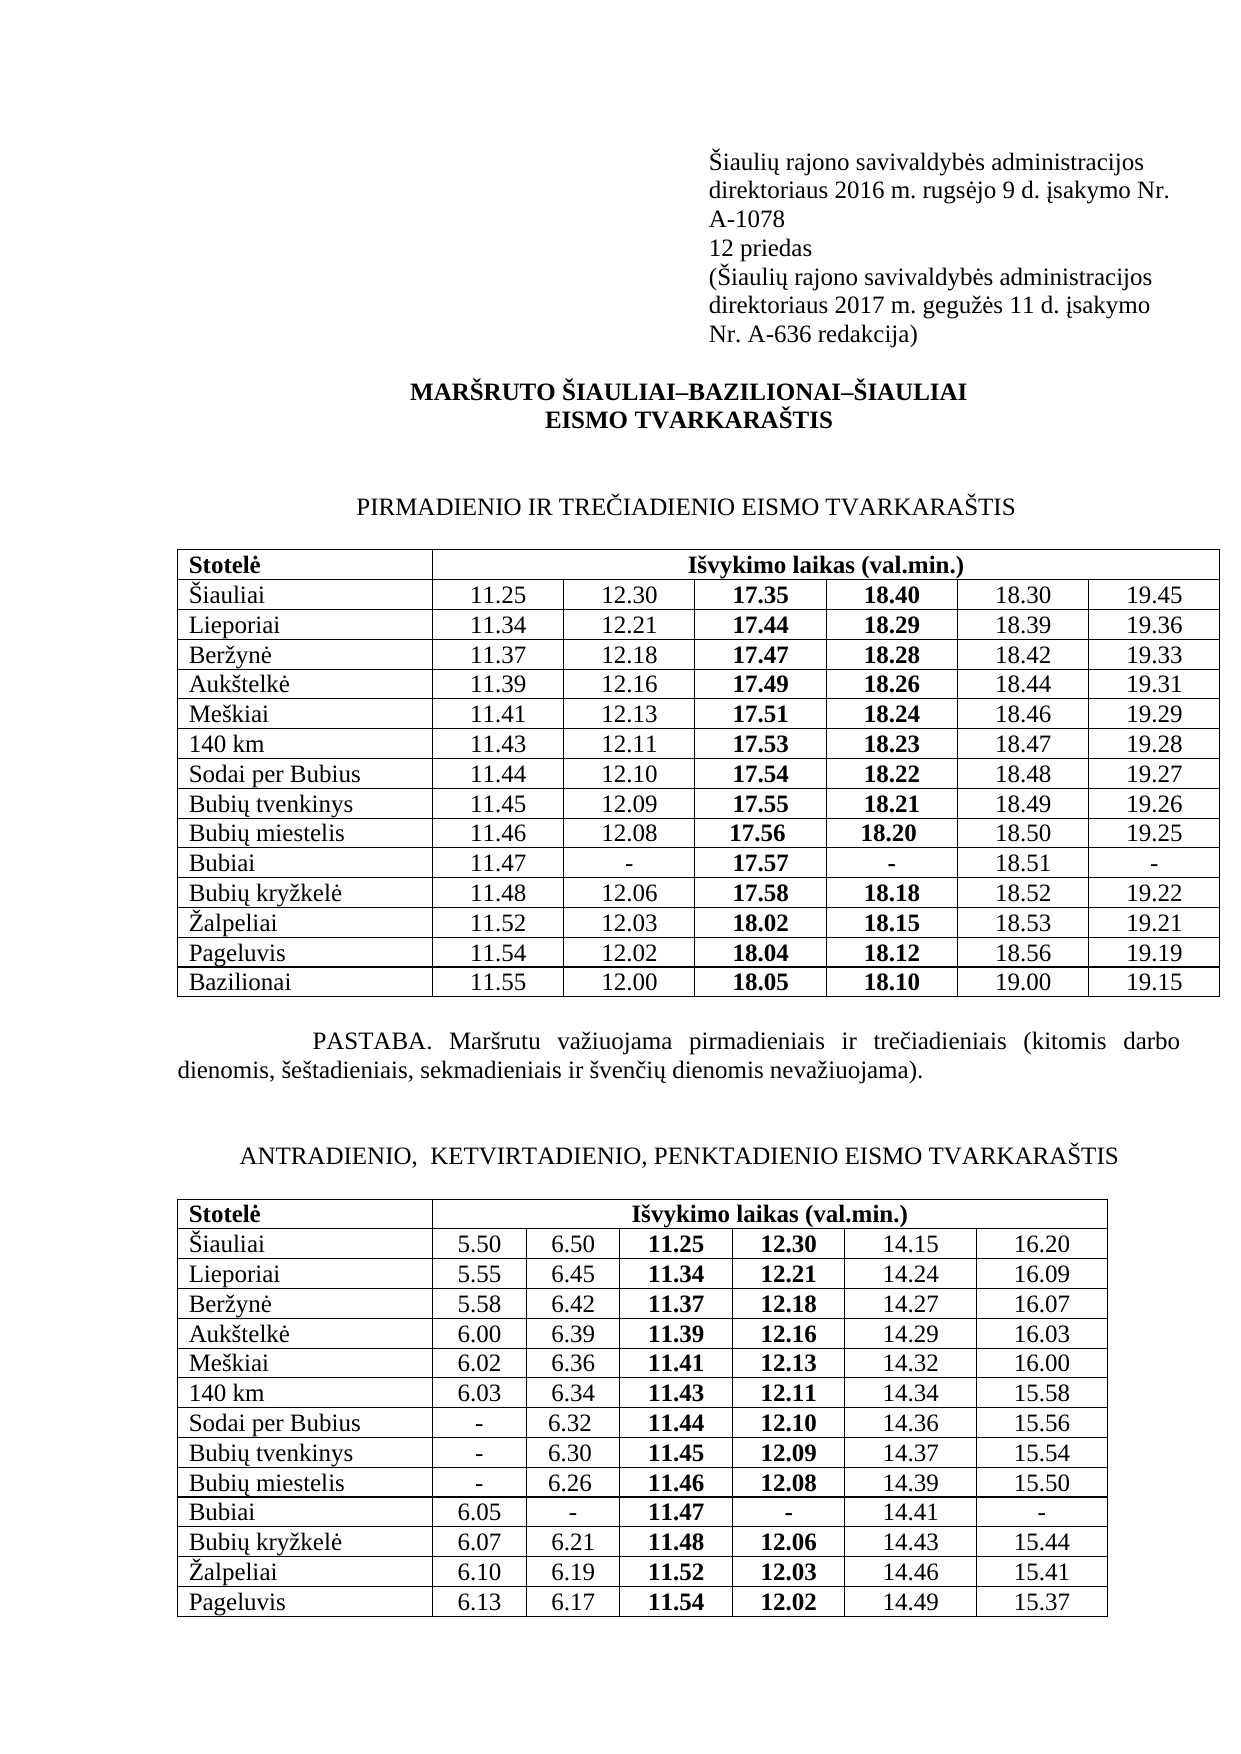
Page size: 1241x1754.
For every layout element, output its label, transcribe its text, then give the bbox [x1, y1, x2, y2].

table_cell 19.22 [1089, 878, 1219, 907]
table_cell Sodai per Bubius [178, 1408, 432, 1437]
table_cell 12.11 [564, 729, 694, 758]
table_cell 12.10 [733, 1408, 844, 1437]
table_cell 140 km [178, 729, 432, 758]
table_cell 11.43 [433, 729, 563, 758]
table_cell 18.20 [827, 819, 957, 847]
table_cell 11.55 [433, 968, 563, 996]
table_cell 6.05 [433, 1498, 526, 1526]
table_cell - [827, 848, 957, 877]
table_cell Šiauliai [178, 1229, 432, 1258]
table_cell Lieporiai [178, 610, 432, 639]
text Nr. A-636 redakcija) [709, 319, 1181, 348]
table_cell 18.05 [695, 968, 826, 996]
table_cell - [433, 1408, 526, 1437]
table_cell 17.53 [695, 729, 826, 758]
table_cell 11.34 [620, 1259, 732, 1288]
table_cell Žalpeliai [178, 908, 432, 937]
table_cell 12.18 [733, 1289, 844, 1318]
table_cell 11.39 [620, 1319, 732, 1347]
table_cell - [1089, 848, 1219, 877]
table_cell 18.53 [958, 908, 1088, 937]
table_cell 6.32 [527, 1408, 619, 1437]
text (Šiaulių rajono savivaldybės administracijos direktoriaus 2017 m. gegužės 11 d. įsakymo [709, 262, 1181, 319]
table_cell 15.37 [977, 1587, 1107, 1616]
table_cell 11.54 [433, 938, 563, 966]
table_cell 16.07 [977, 1289, 1107, 1318]
table_cell Bubių miestelis [178, 1468, 432, 1496]
table_cell 14.41 [845, 1498, 976, 1526]
table_cell 6.00 [433, 1319, 526, 1347]
table_cell 14.32 [845, 1349, 976, 1377]
table_cell 12.02 [733, 1587, 844, 1616]
table_cell 17.55 [695, 789, 826, 817]
table_cell 17.57 [695, 848, 826, 877]
table_cell 18.02 [695, 908, 826, 937]
table_cell 18.18 [827, 878, 957, 907]
table_cell 6.10 [433, 1557, 526, 1586]
table_cell 14.37 [845, 1438, 976, 1467]
table_cell 18.22 [827, 759, 957, 788]
table_cell 14.36 [845, 1408, 976, 1437]
table_cell 18.10 [827, 968, 957, 996]
table_cell 12.10 [564, 759, 694, 788]
text Šiaulių rajono savivaldybės administracijos direktoriaus 2016 m. rugsėjo 9 d. įsakymo Nr. A-1078 [709, 147, 1181, 233]
table_cell 19.29 [1089, 699, 1219, 728]
table_cell 19.36 [1089, 610, 1219, 639]
table_cell 18.15 [827, 908, 957, 937]
table_cell 12.08 [564, 819, 694, 847]
table_cell 17.44 [695, 610, 826, 639]
table_cell 11.46 [433, 819, 563, 847]
table_cell 15.44 [977, 1527, 1107, 1556]
table_cell 6.36 [527, 1349, 619, 1377]
table_cell 6.30 [527, 1438, 619, 1467]
table_cell 11.25 [433, 580, 563, 609]
table_cell Aukštelkė [178, 1319, 432, 1347]
table_cell 5.58 [433, 1289, 526, 1318]
table_cell 18.40 [827, 580, 957, 609]
table_cell 18.04 [695, 938, 826, 966]
table_cell 18.56 [958, 938, 1088, 966]
table_cell 11.44 [620, 1408, 732, 1437]
table_cell 6.17 [527, 1587, 619, 1616]
table_cell Bubių tvenkinys [178, 1438, 432, 1467]
table_cell Aukštelkė [178, 670, 432, 698]
table_cell 5.55 [433, 1259, 526, 1288]
table_cell 6.07 [433, 1527, 526, 1556]
table_cell 11.41 [433, 699, 563, 728]
table_cell 140 km [178, 1378, 432, 1407]
table_cell 12.08 [733, 1468, 844, 1496]
table_cell 12.21 [564, 610, 694, 639]
table_cell 17.51 [695, 699, 826, 728]
table_cell 11.47 [620, 1498, 732, 1526]
table_cell Lieporiai [178, 1259, 432, 1288]
table_cell 6.21 [527, 1527, 619, 1556]
table_cell 11.48 [620, 1527, 732, 1556]
table_cell 19.33 [1089, 640, 1219, 668]
table_cell Šiauliai [178, 580, 432, 609]
table_cell 12.00 [564, 968, 694, 996]
table_cell 19.31 [1089, 670, 1219, 698]
table_cell 15.50 [977, 1468, 1107, 1496]
table_header Stotelė [178, 550, 432, 579]
table_cell Beržynė [178, 640, 432, 668]
table_cell 6.34 [527, 1378, 619, 1407]
table_cell - [433, 1438, 526, 1467]
table_cell 5.50 [433, 1229, 526, 1258]
text 12 priedas [709, 233, 1181, 262]
table_cell 12.09 [733, 1438, 844, 1467]
table_cell 18.47 [958, 729, 1088, 758]
table_cell 11.52 [620, 1557, 732, 1586]
table_cell 11.39 [433, 670, 563, 698]
table_cell Meškiai [178, 1349, 432, 1377]
table_cell 18.21 [827, 789, 957, 817]
table_cell - [433, 1468, 526, 1496]
table_cell 16.00 [977, 1349, 1107, 1377]
table_cell 16.09 [977, 1259, 1107, 1288]
table_cell 17.58 [695, 878, 826, 907]
table_cell 14.29 [845, 1319, 976, 1347]
table_cell 17.35 [695, 580, 826, 609]
table_cell 11.37 [433, 640, 563, 668]
table_cell - [733, 1498, 844, 1526]
table_cell 18.12 [827, 938, 957, 966]
table_cell 11.43 [620, 1378, 732, 1407]
table_cell 18.52 [958, 878, 1088, 907]
table_cell 18.28 [827, 640, 957, 668]
table_cell 14.34 [845, 1378, 976, 1407]
table_cell 12.02 [564, 938, 694, 966]
table_cell 15.41 [977, 1557, 1107, 1586]
table_cell 14.43 [845, 1527, 976, 1556]
table_cell Bubiai [178, 1498, 432, 1526]
table_cell 11.37 [620, 1289, 732, 1318]
text PASTABA. Maršrutu važiuojama pirmadieniais ir trečiadieniais (kitomis darbo dienomis, šeštadieniais, sekmadieniais ir švenčių dienomis nevažiuojama). [177, 1026, 1181, 1083]
table_cell 11.47 [433, 848, 563, 877]
table_cell 12.03 [564, 908, 694, 937]
table_cell 12.21 [733, 1259, 844, 1288]
table_cell 18.30 [958, 580, 1088, 609]
table_cell 19.27 [1089, 759, 1219, 788]
table_cell 19.28 [1089, 729, 1219, 758]
table_cell 14.15 [845, 1229, 976, 1258]
table_cell 18.24 [827, 699, 957, 728]
table_cell 6.19 [527, 1557, 619, 1586]
table_cell 18.48 [958, 759, 1088, 788]
table_cell 12.06 [564, 878, 694, 907]
table_cell 6.39 [527, 1319, 619, 1347]
text PIRMADIENIO IR TREČIADIENIO EISMO TVARKARAŠTIS [177, 492, 1181, 521]
table_cell Bubių kryžkelė [178, 1527, 432, 1556]
table_cell 14.49 [845, 1587, 976, 1616]
table_cell Meškiai [178, 699, 432, 728]
table_cell 6.02 [433, 1349, 526, 1377]
table_cell 12.16 [733, 1319, 844, 1347]
table_cell 19.15 [1089, 968, 1219, 996]
table_cell 18.50 [958, 819, 1088, 847]
table_cell Pageluvis [178, 1587, 432, 1616]
table_cell 12.03 [733, 1557, 844, 1586]
table_cell 18.29 [827, 610, 957, 639]
table_cell - [527, 1498, 619, 1526]
table_cell 18.44 [958, 670, 1088, 698]
table_cell 11.41 [620, 1349, 732, 1377]
table_cell - [564, 848, 694, 877]
table_cell 19.25 [1089, 819, 1219, 847]
table_cell 11.44 [433, 759, 563, 788]
table_cell Beržynė [178, 1289, 432, 1318]
table_cell - [977, 1498, 1107, 1526]
text ANTRADIENIO, KETVIRTADIENIO, PENKTADIENIO EISMO TVARKARAŠTIS [177, 1141, 1181, 1170]
table_cell Bazilionai [178, 968, 432, 996]
table_cell 14.39 [845, 1468, 976, 1496]
table_header Stotelė [178, 1200, 432, 1228]
table_cell 11.45 [620, 1438, 732, 1467]
table_cell 18.23 [827, 729, 957, 758]
table_cell 14.46 [845, 1557, 976, 1586]
table_cell 6.26 [527, 1468, 619, 1496]
table_cell 17.47 [695, 640, 826, 668]
table_cell 15.54 [977, 1438, 1107, 1467]
table_cell 12.11 [733, 1378, 844, 1407]
table_cell Sodai per Bubius [178, 759, 432, 788]
table_cell 15.58 [977, 1378, 1107, 1407]
table_cell 15.56 [977, 1408, 1107, 1437]
table_cell 12.13 [564, 699, 694, 728]
table_cell 12.09 [564, 789, 694, 817]
table_cell 17.49 [695, 670, 826, 698]
table_cell 11.48 [433, 878, 563, 907]
table_cell 11.54 [620, 1587, 732, 1616]
table_cell 19.45 [1089, 580, 1219, 609]
table_cell 12.30 [733, 1229, 844, 1258]
table_cell 12.18 [564, 640, 694, 668]
table_cell Bubių miestelis [178, 819, 432, 847]
table_cell 11.46 [620, 1468, 732, 1496]
table_cell 18.26 [827, 670, 957, 698]
table_cell 12.13 [733, 1349, 844, 1377]
table_cell 11.34 [433, 610, 563, 639]
table_cell 16.03 [977, 1319, 1107, 1347]
table_cell 19.26 [1089, 789, 1219, 817]
table_cell 11.52 [433, 908, 563, 937]
table_cell 16.20 [977, 1229, 1107, 1258]
table_cell 14.27 [845, 1289, 976, 1318]
table_cell 12.06 [733, 1527, 844, 1556]
table_cell 11.45 [433, 789, 563, 817]
table_cell 6.03 [433, 1378, 526, 1407]
text EISMO TVARKARAŠTIS [177, 406, 1181, 434]
text MARŠRUTO ŠIAULIAI–BAZILIONAI–ŠIAULIAI [177, 377, 1181, 406]
table_cell 17.56 [695, 819, 826, 847]
table_cell Bubiai [178, 848, 432, 877]
table_cell 14.24 [845, 1259, 976, 1288]
table_cell 11.25 [620, 1229, 732, 1258]
table_cell 19.21 [1089, 908, 1219, 937]
table_cell 6.45 [527, 1259, 619, 1288]
table_cell Bubių kryžkelė [178, 878, 432, 907]
table_cell 19.19 [1089, 938, 1219, 966]
table_cell 19.00 [958, 968, 1088, 996]
table_cell 18.39 [958, 610, 1088, 639]
table_cell 12.16 [564, 670, 694, 698]
table_cell 18.46 [958, 699, 1088, 728]
table_cell 18.51 [958, 848, 1088, 877]
table_header Išvykimo laikas (val.min.) [433, 1200, 1107, 1228]
table_cell 18.49 [958, 789, 1088, 817]
table_cell 6.42 [527, 1289, 619, 1318]
table_header Išvykimo laikas (val.min.) [433, 550, 1219, 579]
table_cell Pageluvis [178, 938, 432, 966]
table_cell 6.50 [527, 1229, 619, 1258]
table_cell 6.13 [433, 1587, 526, 1616]
table_cell 17.54 [695, 759, 826, 788]
table_cell Žalpeliai [178, 1557, 432, 1586]
table_cell Bubių tvenkinys [178, 789, 432, 817]
table_cell 12.30 [564, 580, 694, 609]
table_cell 18.42 [958, 640, 1088, 668]
